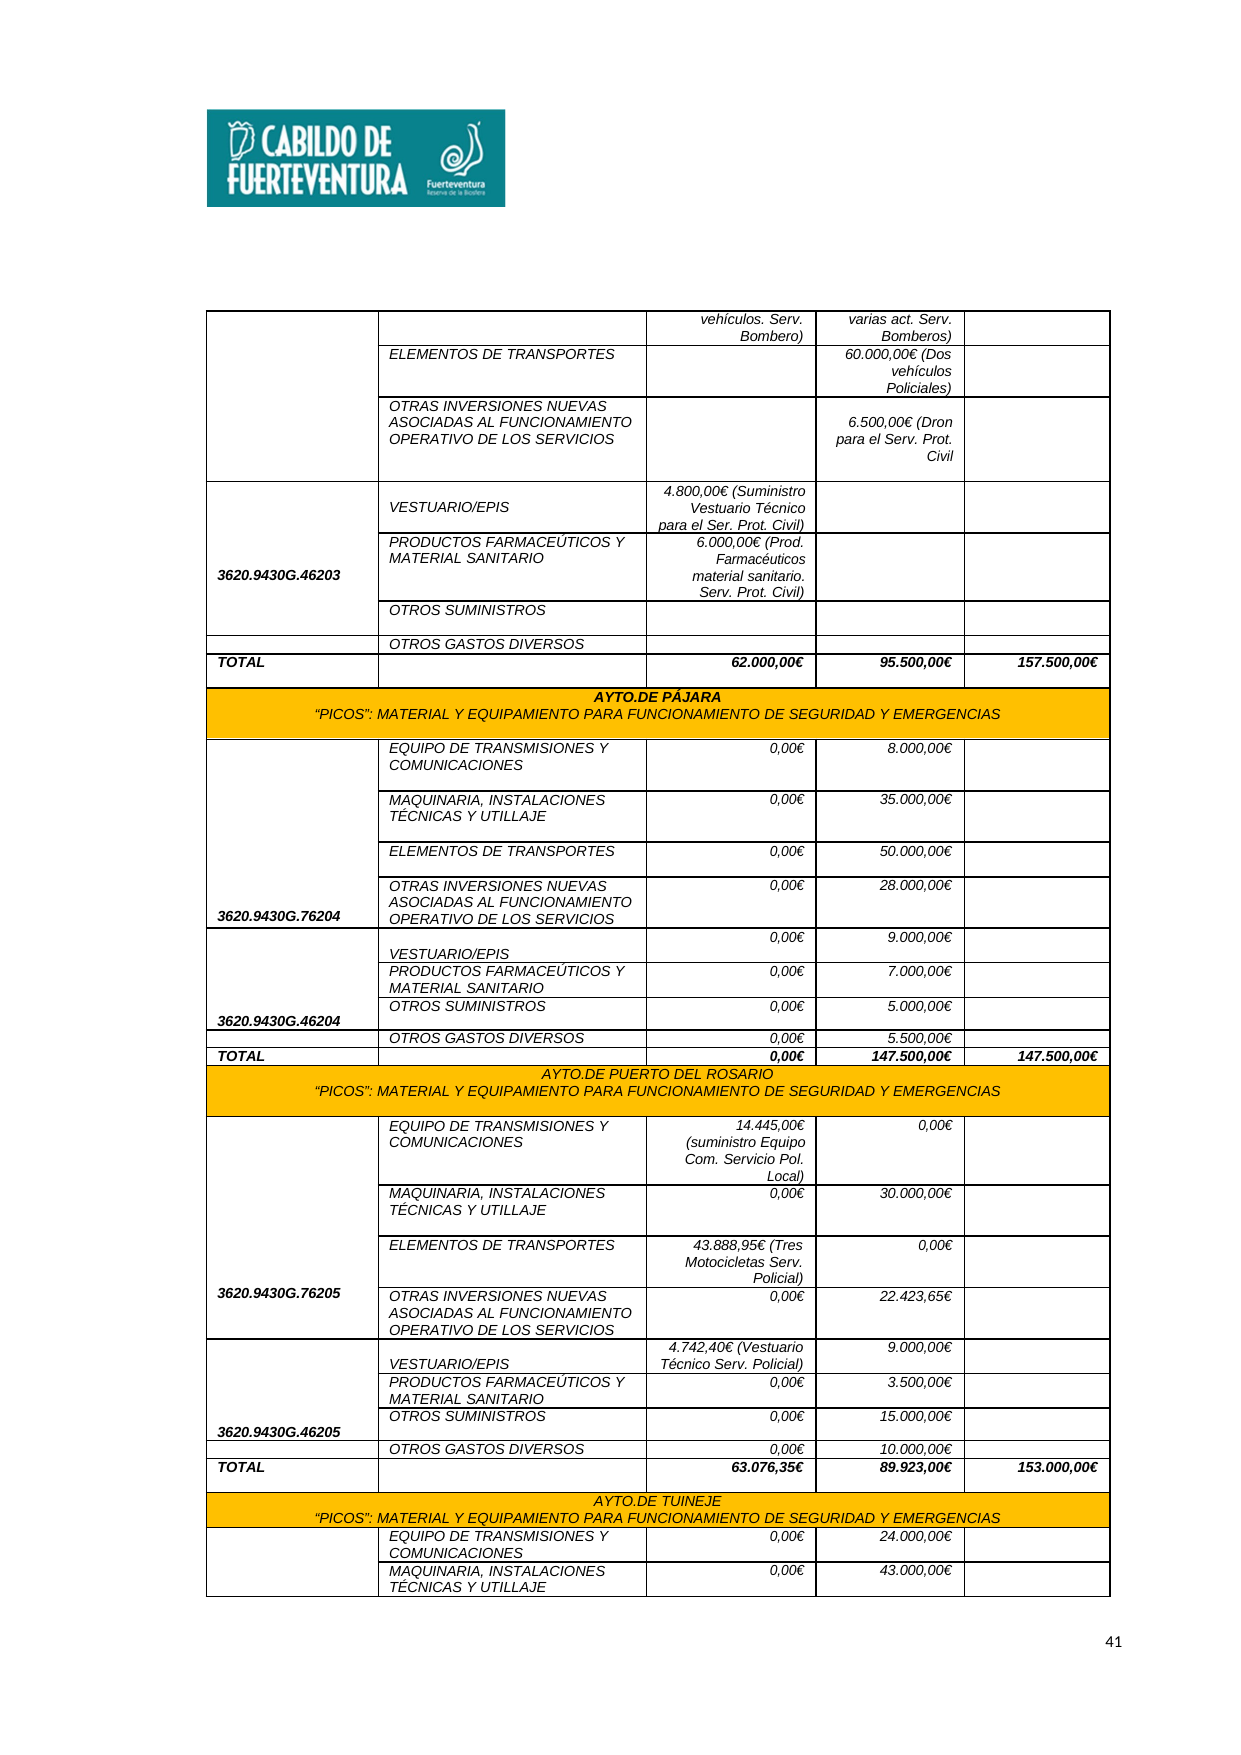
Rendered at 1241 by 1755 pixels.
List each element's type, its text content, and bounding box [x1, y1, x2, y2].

table_cell 62.000,00€ [647, 655, 815, 687]
table_cell OTRAS INVERSIONES NUEVAS ASOCIADAS AL FUNCIONAMIENTO OPERATIVO DE LOS SERVICIOS [379, 878, 646, 927]
table_cell TOTAL [207, 655, 378, 687]
table_cell [817, 482, 964, 532]
table_cell 0,00€ [647, 1374, 815, 1407]
table_cell [647, 398, 815, 481]
table_cell 14.445,00€ (suministro Equipo Com. Servicio Pol. Local) [647, 1117, 815, 1184]
table_cell [965, 1340, 1109, 1372]
table_cell 0,00€ [647, 1563, 815, 1596]
table_cell 6.500,00€ (Dron para el Serv. Prot. Civil [817, 398, 964, 481]
table_cell OTROS SUMINISTROS [379, 602, 646, 635]
table_cell 3620.9430G.46204 [207, 929, 378, 1029]
table_cell 7.000,00€ [817, 963, 964, 997]
table_header [207, 312, 378, 481]
table_cell [965, 1409, 1109, 1440]
table_cell OTROS SUMINISTROS [379, 998, 646, 1029]
table_cell 147.500,00€ [965, 1048, 1109, 1064]
table_cell 50.000,00€ [817, 843, 964, 876]
table_cell 15.000,00€ [817, 1409, 964, 1440]
table_cell [965, 740, 1109, 790]
table_cell VESTUARIO/EPIS [379, 929, 646, 962]
table_cell 0,00€ [647, 929, 815, 962]
table_cell [965, 482, 1109, 532]
table_cell [647, 636, 815, 653]
table_cell 24.000,00€ [817, 1528, 964, 1561]
table_cell [965, 1031, 1109, 1047]
table_cell 0,00€ [647, 740, 815, 790]
table_cell OTROS SUMINISTROS [379, 1409, 646, 1440]
table_cell [965, 1374, 1109, 1407]
table_cell 0,00€ [647, 1528, 815, 1561]
table_cell 0,00€ [647, 843, 815, 876]
table_cell 0,00€ [647, 1186, 815, 1235]
table_header [379, 312, 646, 344]
table_cell 0,00€ [647, 963, 815, 997]
table_cell OTROS GASTOS DIVERSOS [379, 636, 646, 653]
table_cell [379, 1048, 646, 1064]
table_cell 157.500,00€ [965, 655, 1109, 687]
table_cell 4.742,40€ (Vestuario Técnico Serv. Policial) [647, 1340, 815, 1372]
table_cell [965, 878, 1109, 927]
table_cell [965, 1117, 1109, 1184]
table_cell [965, 792, 1109, 841]
table_cell 22.423,65€ [817, 1288, 964, 1338]
table_cell 6.000,00€ (Prod. Farmacéuticos material sanitario. Serv. Prot. Civil) [647, 534, 815, 600]
table_cell 28.000,00€ [817, 878, 964, 927]
table_cell PRODUCTOS FARMACEÚTICOS Y MATERIAL SANITARIO [379, 963, 646, 997]
table_cell EQUIPO DE TRANSMISIONES Y COMUNICACIONES [379, 1528, 646, 1561]
table_cell [207, 1441, 378, 1457]
table_cell 0,00€ [647, 1031, 815, 1047]
table_cell 60.000,00€ (Dos vehículos Policiales) [817, 346, 964, 396]
table_cell 0,00€ [647, 1409, 815, 1440]
table_cell 0,00€ [647, 1048, 815, 1064]
table_cell [965, 1186, 1109, 1235]
table_cell [965, 602, 1109, 635]
table_cell 8.000,00€ [817, 740, 964, 790]
table_cell 3620.9430G.46205 [207, 1340, 378, 1440]
table_cell [207, 1528, 378, 1596]
table_cell OTROS GASTOS DIVERSOS [379, 1031, 646, 1047]
table_cell MAQUINARIA, INSTALACIONES TÉCNICAS Y UTILLAJE [379, 1186, 646, 1235]
table_cell [207, 636, 378, 653]
table_cell VESTUARIO/EPIS [379, 1340, 646, 1372]
table_cell [965, 843, 1109, 876]
table_cell ELEMENTOS DE TRANSPORTES [379, 1237, 646, 1287]
table_cell 0,00€ [647, 998, 815, 1029]
table_cell OTROS GASTOS DIVERSOS [379, 1441, 646, 1457]
table_cell 0,00€ [817, 1117, 964, 1184]
table_cell MAQUINARIA, INSTALACIONES TÉCNICAS Y UTILLAJE [379, 792, 646, 841]
table_cell [965, 1563, 1109, 1596]
table_cell [379, 655, 646, 687]
table_header [965, 312, 1109, 344]
table_cell 3620.9430G.76204 [207, 740, 378, 927]
table_header vehículos. Serv. Bombero) [647, 312, 815, 344]
table_cell TOTAL [207, 1048, 378, 1064]
table_cell 3620.9430G.46203 [207, 482, 378, 635]
table_cell 0,00€ [817, 1237, 964, 1287]
table_cell ELEMENTOS DE TRANSPORTES [379, 843, 646, 876]
table_cell 9.000,00€ [817, 1340, 964, 1372]
table_cell 43.888,95€ (Tres Motocicletas Serv. Policial) [647, 1237, 815, 1287]
table_cell [965, 963, 1109, 997]
table_header varias act. Serv. Bomberos) [817, 312, 964, 344]
table_cell 153.000,00€ [965, 1459, 1109, 1492]
table_cell [965, 1288, 1109, 1338]
table_cell 0,00€ [647, 792, 815, 841]
table_cell 30.000,00€ [817, 1186, 964, 1235]
table_cell [965, 929, 1109, 962]
table_cell 3.500,00€ [817, 1374, 964, 1407]
table_cell 4.800,00€ (Suministro Vestuario Técnico para el Ser. Prot. Civil) [647, 482, 815, 532]
table_cell [965, 998, 1109, 1029]
table_cell 147.500,00€ [817, 1048, 964, 1064]
table_cell [965, 1441, 1109, 1457]
table_cell PRODUCTOS FARMACEÚTICOS Y MATERIAL SANITARIO [379, 534, 646, 600]
table_cell [965, 534, 1109, 600]
table_cell 63.076,35€ [647, 1459, 815, 1492]
table_cell AYTO.DE PUERTO DEL ROSARIO “PICOS”: MATERIAL Y EQUIPAMIENTO PARA FUNCIONAMIENTO DE SEGURIDAD Y EMERGENCIAS [207, 1066, 1109, 1116]
table_cell [647, 602, 815, 635]
table_cell [965, 346, 1109, 396]
table_cell 0,00€ [647, 1288, 815, 1338]
table_cell [647, 346, 815, 396]
table_cell 95.500,00€ [817, 655, 964, 687]
table_cell 35.000,00€ [817, 792, 964, 841]
table_cell 5.500,00€ [817, 1031, 964, 1047]
table_cell MAQUINARIA, INSTALACIONES TÉCNICAS Y UTILLAJE [379, 1563, 646, 1596]
table_cell [965, 1237, 1109, 1287]
table_cell [965, 636, 1109, 653]
table_cell [817, 602, 964, 635]
table_cell 43.000,00€ [817, 1563, 964, 1596]
table_cell [817, 534, 964, 600]
table_cell EQUIPO DE TRANSMISIONES Y COMUNICACIONES [379, 1117, 646, 1184]
table_cell PRODUCTOS FARMACEÚTICOS Y MATERIAL SANITARIO [379, 1374, 646, 1407]
table_cell [965, 398, 1109, 481]
table_cell 10.000,00€ [817, 1441, 964, 1457]
table_cell 5.000,00€ [817, 998, 964, 1029]
table_cell 3620.9430G.76205 [207, 1117, 378, 1338]
table_cell AYTO.DE TUINEJE “PICOS”: MATERIAL Y EQUIPAMIENTO PARA FUNCIONAMIENTO DE SEGURIDAD Y EMERGENCIAS [207, 1493, 1109, 1527]
table_cell 89.923,00€ [817, 1459, 964, 1492]
table_cell [817, 636, 964, 653]
table_cell 0,00€ [647, 878, 815, 927]
table_cell OTRAS INVERSIONES NUEVAS ASOCIADAS AL FUNCIONAMIENTO OPERATIVO DE LOS SERVICIOS [379, 398, 646, 481]
table_cell ELEMENTOS DE TRANSPORTES [379, 346, 646, 396]
table_cell 9.000,00€ [817, 929, 964, 962]
table_cell [379, 1459, 646, 1492]
table_cell 0,00€ [647, 1441, 815, 1457]
table_cell OTRAS INVERSIONES NUEVAS ASOCIADAS AL FUNCIONAMIENTO OPERATIVO DE LOS SERVICIOS [379, 1288, 646, 1338]
table_cell EQUIPO DE TRANSMISIONES Y COMUNICACIONES [379, 740, 646, 790]
table_cell [207, 1031, 378, 1047]
table_cell TOTAL [207, 1459, 378, 1492]
table_cell VESTUARIO/EPIS [379, 482, 646, 532]
table_cell AYTO.DE PÁJARA “PICOS”: MATERIAL Y EQUIPAMIENTO PARA FUNCIONAMIENTO DE SEGURIDAD Y EMERGENCIAS [207, 689, 1109, 738]
table_cell [965, 1528, 1109, 1561]
